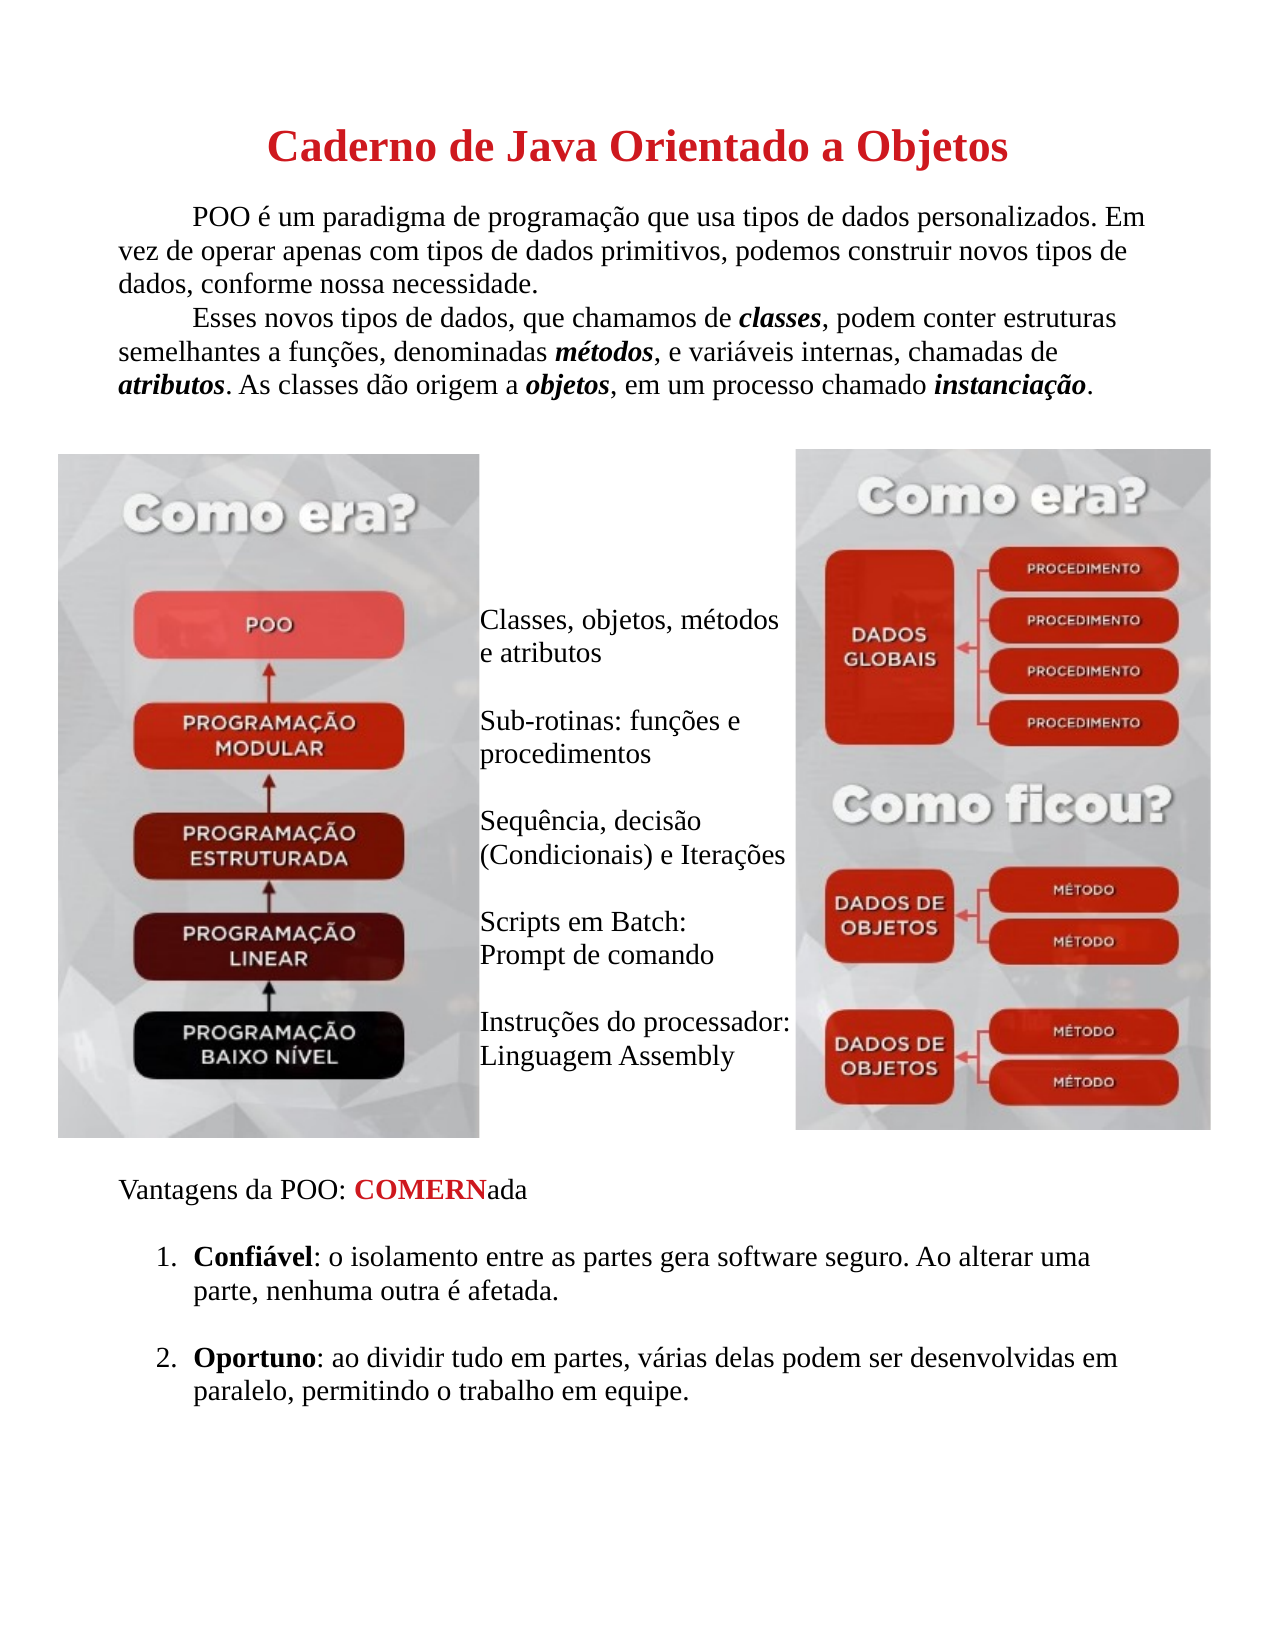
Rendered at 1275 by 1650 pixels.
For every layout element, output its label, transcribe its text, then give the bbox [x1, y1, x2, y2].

picture [58, 454, 480, 1138]
text Vantagens da POO: COMERNada [118, 1172, 1157, 1206]
text Sequência, decisão (Condicionais) e Iterações [480, 803, 795, 870]
list Confiável: o isolamento entre as partes gera software seguro. Ao alterar uma parte, nenhuma outra é afetada. [156, 1239, 1157, 1306]
text Linguagem Assembly [480, 1038, 795, 1072]
text POO é um paradigma de programação que usa tipos de dados personalizados. Em vez de operar apenas com tipos de dados primitivos, podemos construir novos tipos de dados, conforme nossa necessidade. [118, 199, 1157, 300]
picture [795, 449, 1211, 1130]
text Caderno de Java Orientado a Objetos [118, 118, 1157, 171]
text Classes, objetos, métodos e atributos [480, 602, 795, 669]
text Scripts em Batch: Prompt de comando [480, 904, 795, 971]
text procedimentos [480, 736, 795, 770]
list Oportuno: ao dividir tudo em partes, várias delas podem ser desenvolvidas em paralelo, permitindo o trabalho em equipe. [156, 1340, 1157, 1441]
text Esses novos tipos de dados, que chamamos de classes, podem conter estruturas semelhantes a funções, denominadas métodos, e variáveis internas, chamadas de atributos. As classes dão origem a objetos, em um processo chamado instanciação. [118, 300, 1157, 401]
text Sub-rotinas: funções e [480, 703, 795, 736]
text Instruções do processador: [480, 1004, 795, 1038]
